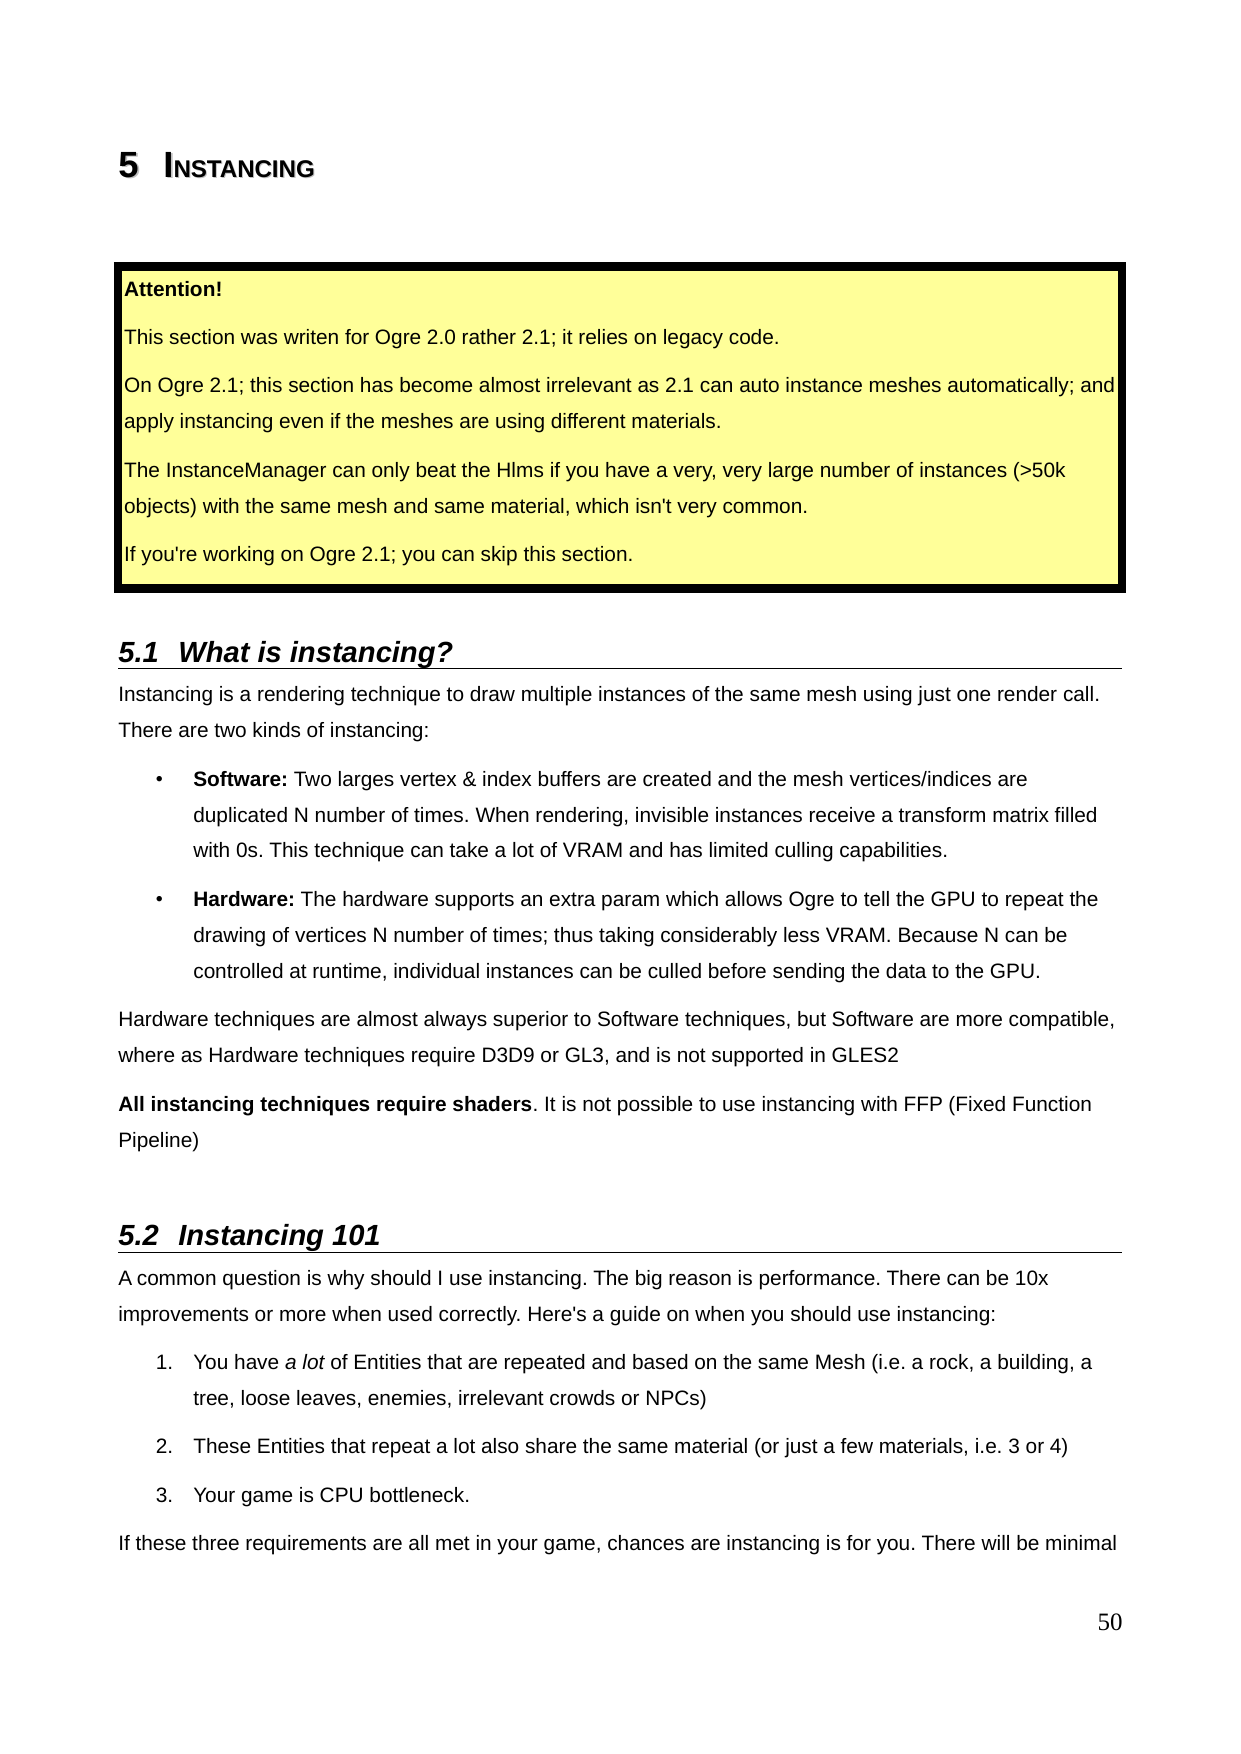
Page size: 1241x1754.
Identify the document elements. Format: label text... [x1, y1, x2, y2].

subtitle Instancing 101 [118, 1218, 1122, 1252]
text Instancing is a rendering technique to draw multiple instances of the same mesh using just one render call. There are two kinds of instancing: [118, 682, 1122, 742]
subtitle Instancing [118, 143, 1122, 185]
text If these three requirements are all met in your game, chances are instancing is for you. There will be minimal [118, 1531, 1122, 1555]
subtitle What is instancing? [118, 635, 1122, 668]
table_header Attention! This section was writen for Ogre 2.0 rather 2.1; it relies on legacy code. On Ogre 2.1; this section has become almost irrelevant as 2.1 can auto instance meshes automatically; and apply instancing even if the meshes are using different materials. The InstanceManager can only beat the Hlms if you have a very, very large number of instances (>50k objects) with the same mesh and same material, which isn't very common. If you're working on Ogre 2.1; you can skip this section. [122, 271, 1118, 584]
text Hardware techniques are almost always superior to Software techniques, but Software are more compatible, where as Hardware techniques require D3D9 or GL3, and is not supported in GLES2 [118, 1007, 1122, 1067]
text A common question is why should I use instancing. The big reason is performance. There can be 10x improvements or more when used correctly. Here's a guide on when you should use instancing: [118, 1265, 1122, 1325]
text All instancing techniques require shaders. It is not possible to use instancing with FFP (Fixed Function Pipeline) [118, 1092, 1122, 1151]
list These Entities that repeat a lot also share the same material (or just a few materials, i.e. 3 or 4) [156, 1434, 1122, 1458]
list You have a lot of Entities that are repeated and based on the same Mesh (i.e. a rock, a building, a tree, loose leaves, enemies, irrelevant crowds or NPCs) [156, 1350, 1122, 1410]
list Software: Two larges vertex & index buffers are created and the mesh vertices/indices are duplicated N number of times. When rendering, invisible instances receive a transform matrix filled with 0s. This technique can take a lot of VRAM and has limited culling capabilities. [156, 766, 1122, 862]
list Hardware: The hardware supports an extra param which allows Ogre to tell the GPU to repeat the drawing of vertices N number of times; thus taking considerably less VRAM. Because N can be controlled at runtime, individual instances can be culled before sending the data to the GPU. [156, 887, 1122, 983]
list Your game is CPU bottleneck. [156, 1483, 1122, 1507]
